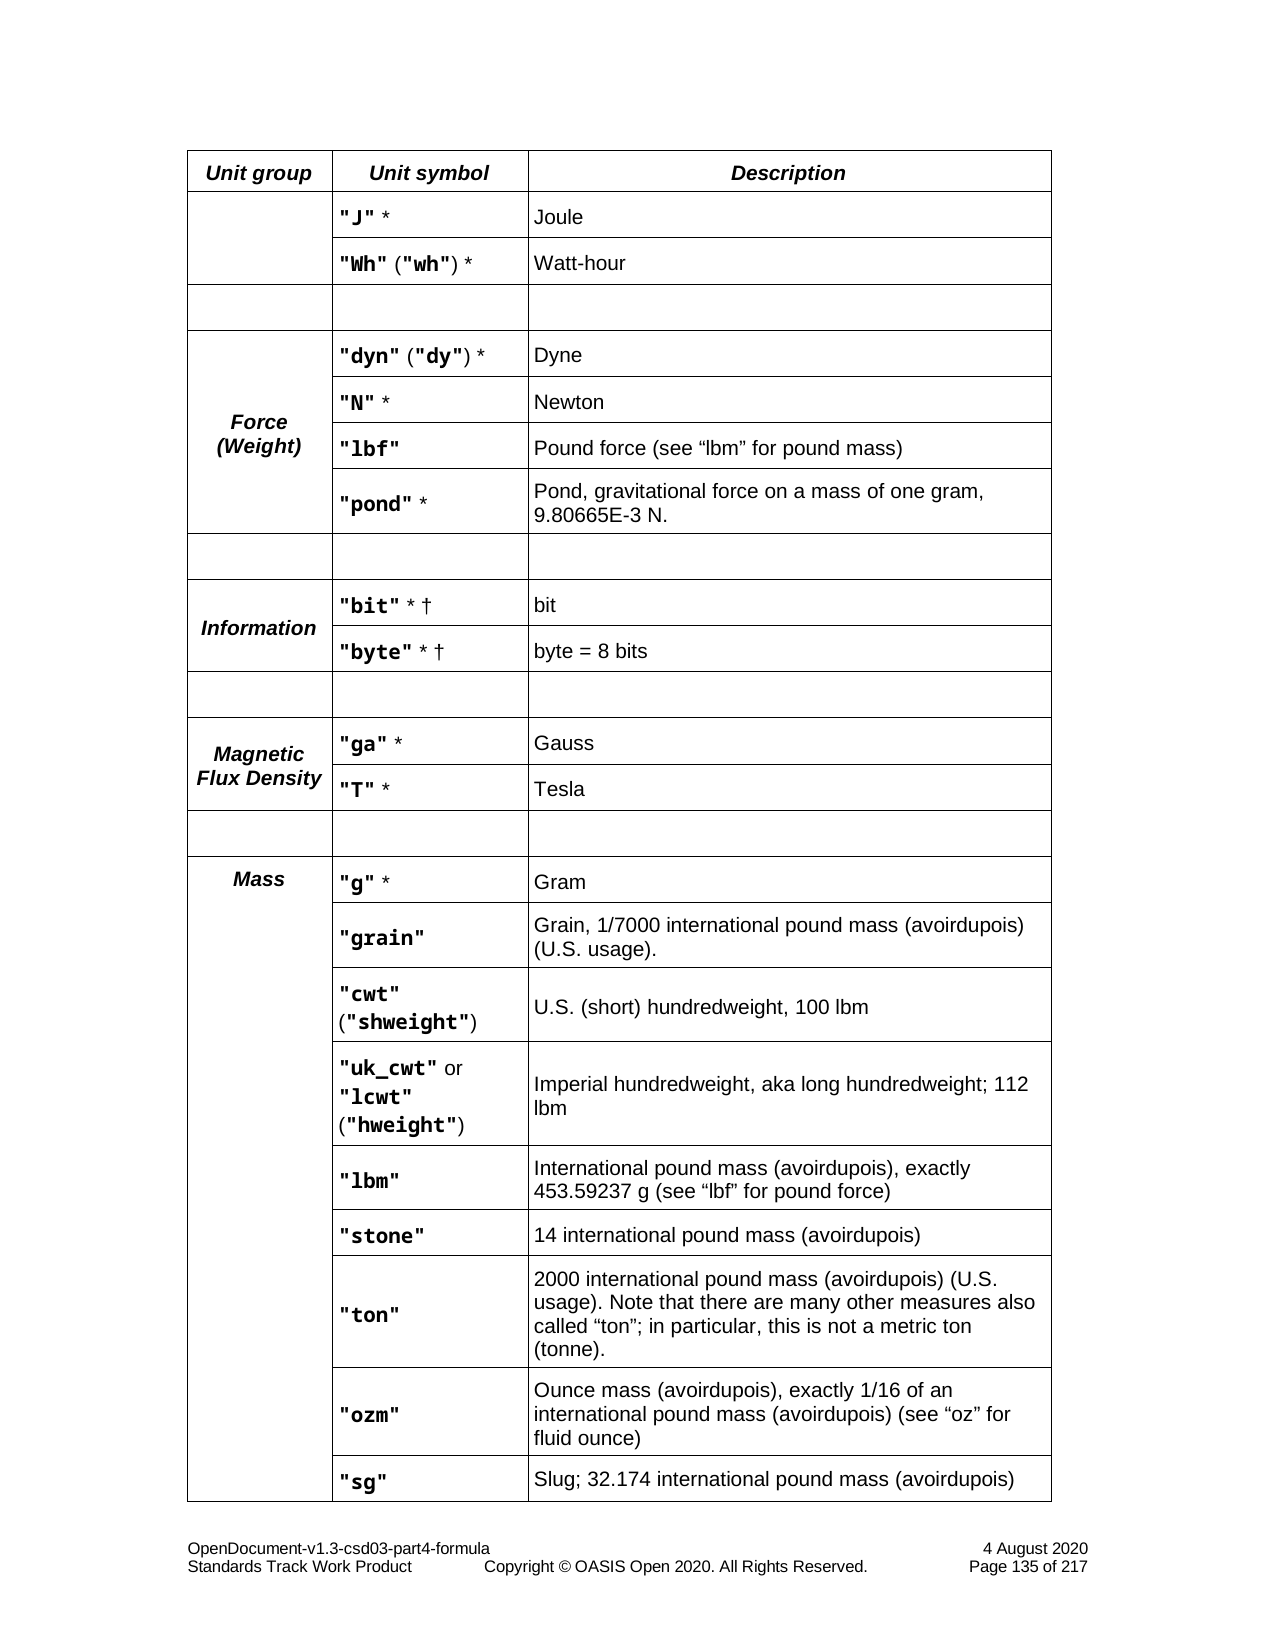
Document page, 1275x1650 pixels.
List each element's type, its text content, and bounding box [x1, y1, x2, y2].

table_cell "byte" * † [333, 626, 528, 671]
table_cell [188, 811, 332, 856]
table_cell Newton [529, 377, 1051, 422]
table_cell "grain" [333, 903, 528, 967]
table_header Gram [529, 857, 1051, 902]
table_cell 14 international pound mass (avoirdupois) [529, 1210, 1051, 1255]
table_cell "J" * [333, 192, 528, 237]
table_header bit [529, 580, 1051, 625]
table_cell [529, 672, 1051, 717]
table_cell [188, 192, 332, 283]
table_cell Slug; 32.174 international pound mass (avoirdupois) [529, 1456, 1051, 1501]
table_cell Watt-hour [529, 238, 1051, 283]
table_cell Mass [188, 857, 332, 1501]
table_cell Pond, gravitational force on a mass of one gram, 9.80665E-3 N. [529, 469, 1051, 533]
table_cell Tesla [529, 765, 1051, 809]
table_header Description [529, 151, 1051, 191]
table_cell Joule [529, 192, 1051, 237]
table_cell [188, 534, 332, 579]
table_cell "cwt" ("shweight") [333, 968, 528, 1041]
table_header "bit" * † [333, 580, 528, 625]
table_cell "ton" [333, 1256, 528, 1367]
table_cell [188, 672, 332, 717]
table_cell "sg" [333, 1456, 528, 1501]
table_cell "stone" [333, 1210, 528, 1255]
table_cell "lbf" [333, 423, 528, 468]
table_cell U.S. (short) hundredweight, 100 lbm [529, 968, 1051, 1041]
table_cell "N" * [333, 377, 528, 422]
table_header Unit symbol [333, 151, 528, 191]
table_cell [529, 534, 1051, 579]
table_header Gauss [529, 718, 1051, 763]
table_cell [529, 811, 1051, 856]
table_cell [333, 285, 528, 329]
table_cell Force (Weight) [188, 331, 332, 533]
table_header "g" * [333, 857, 528, 902]
table_cell [333, 811, 528, 856]
table_cell [188, 285, 332, 329]
table_cell "pond" * [333, 469, 528, 533]
table_cell Magnetic Flux Density [188, 718, 332, 809]
table_cell [529, 285, 1051, 329]
table_cell 2000 international pound mass (avoirdupois) (U.S. usage). Note that there are many other measures also called “ton”; in particular, this is not a metric ton (tonne). [529, 1256, 1051, 1367]
table_header "dyn" ("dy") * [333, 331, 528, 376]
table_cell Information [188, 580, 332, 671]
table_cell "T" * [333, 765, 528, 809]
table_cell [333, 534, 528, 579]
table_cell International pound mass (avoirdupois), exactly 453.59237 g (see “lbf” for pound force) [529, 1146, 1051, 1209]
table_cell Pound force (see “lbm” for pound mass) [529, 423, 1051, 468]
table_cell Imperial hundredweight, aka long hundredweight; 112 lbm [529, 1042, 1051, 1144]
table_cell Grain, 1/7000 international pound mass (avoirdupois) (U.S. usage). [529, 903, 1051, 967]
table_cell "Wh" ("wh") * [333, 238, 528, 283]
table_header Dyne [529, 331, 1051, 376]
table_cell [333, 672, 528, 717]
table_cell "lbm" [333, 1146, 528, 1209]
table_cell byte = 8 bits [529, 626, 1051, 671]
table_cell "uk_cwt" or "lcwt" ("hweight") [333, 1042, 528, 1144]
table_cell "ozm" [333, 1368, 528, 1455]
table_header Unit group [188, 151, 332, 191]
table_cell Ounce mass (avoirdupois), exactly 1/16 of an international pound mass (avoirdupois) (see “oz” for fluid ounce) [529, 1368, 1051, 1455]
table_header "ga" * [333, 718, 528, 763]
